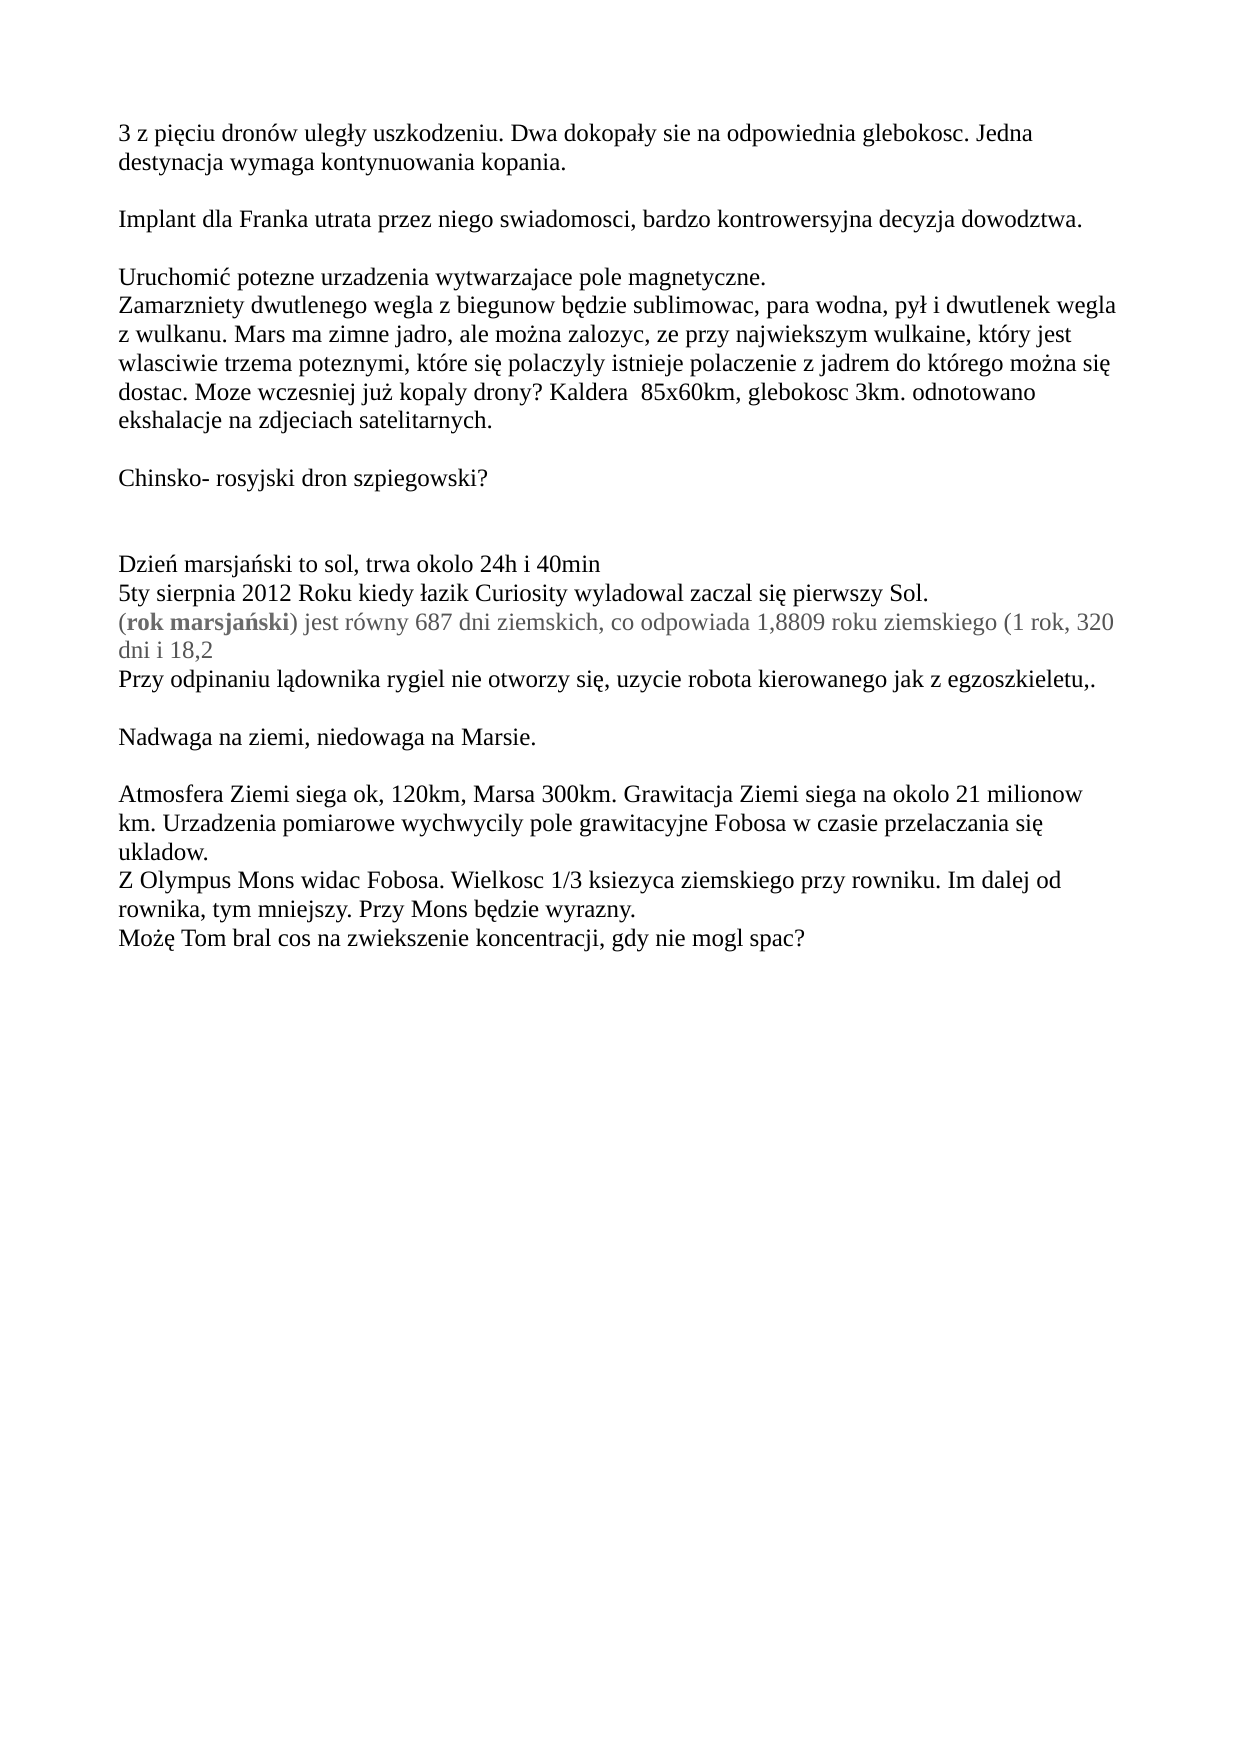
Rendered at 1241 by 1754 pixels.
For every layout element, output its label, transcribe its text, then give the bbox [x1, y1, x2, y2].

text Możę Tom bral cos na zwiekszenie koncentracji, gdy nie mogl spac? [118, 923, 1122, 952]
text Implant dla Franka utrata przez niego swiadomosci, bardzo kontrowersyjna decyzja dowodztwa. [118, 204, 1122, 233]
text Z Olympus Mons widac Fobosa. Wielkosc 1/3 ksiezyca ziemskiego przy rowniku. Im dalej od rownika, tym mniejszy. Przy Mons będzie wyrazny. [118, 866, 1122, 923]
text Nadwaga na ziemi, niedowaga na Marsie. [118, 722, 1122, 751]
text Uruchomić potezne urzadzenia wytwarzajace pole magnetyczne. [118, 262, 1122, 291]
text 3 z pięciu dronów uległy uszkodzeniu. Dwa dokopały sie na odpowiednia glebokosc. Jedna destynacja wymaga kontynuowania kopania. [118, 118, 1122, 176]
text Atmosfera Ziemi siega ok, 120km, Marsa 300km. Grawitacja Ziemi siega na okolo 21 milionow km. Urzadzenia pomiarowe wychwycily pole grawitacyjne Fobosa w czasie przelaczania się ukladow. [118, 779, 1122, 866]
text (rok marsjański) jest równy 687 dni ziemskich, co odpowiada 1,8809 roku ziemskiego (1 rok, 320 dni i 18,2 [118, 607, 1122, 664]
text Przy odpinaniu lądownika rygiel nie otworzy się, uzycie robota kierowanego jak z egzoszkieletu,. [118, 664, 1122, 693]
text Chinsko- rosyjski dron szpiegowski? [118, 463, 1122, 492]
text 5ty sierpnia 2012 Roku kiedy łazik Curiosity wyladowal zaczal się pierwszy Sol. [118, 578, 1122, 607]
text Dzień marsjański to sol, trwa okolo 24h i 40min [118, 549, 1122, 578]
text Zamarzniety dwutlenego wegla z biegunow będzie sublimowac, para wodna, pył i dwutlenek wegla z wulkanu. Mars ma zimne jadro, ale można zalozyc, ze przy najwiekszym wulkaine, który jest wlasciwie trzema poteznymi, które się polaczyly istnieje polaczenie z jadrem do którego można się dostac. Moze wczesniej już kopaly drony? Kaldera 85x60km, glebokosc 3km. odnotowano ekshalacje na zdjeciach satelitarnych. [118, 291, 1122, 434]
